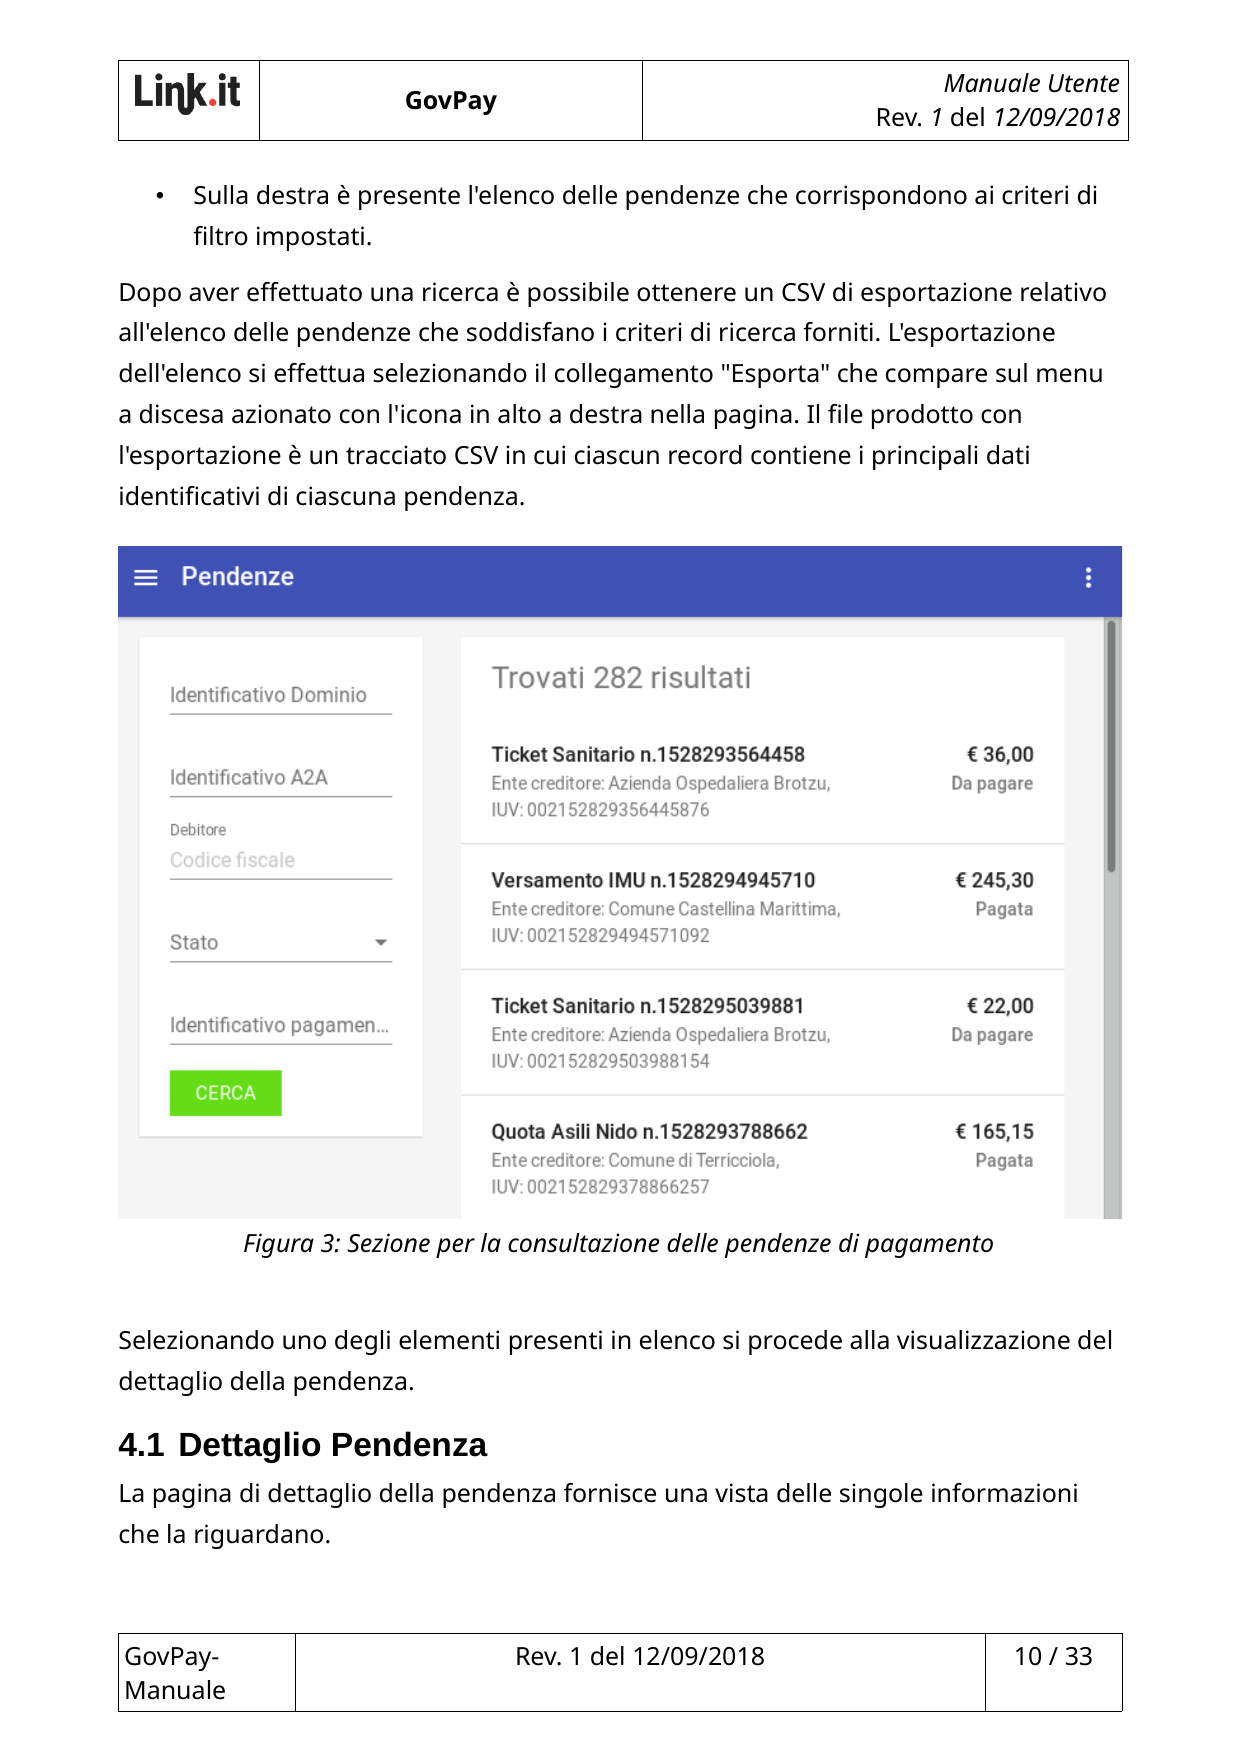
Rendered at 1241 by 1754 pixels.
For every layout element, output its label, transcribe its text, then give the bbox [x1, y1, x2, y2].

list Sulla destra è presente l'elenco delle pendenze che corrispondono ai criteri di filtro impostati. [156, 178, 1122, 253]
text La pagina di dettaglio della pendenza fornisce una vista delle singole informazioni che la riguardano. [118, 1476, 1122, 1551]
text Dopo aver effettuato una ricerca è possibile ottenere un CSV di esportazione relativo all'elenco delle pendenze che soddisfano i criteri di ricerca forniti. L'esportazione dell'elenco si effettua selezionando il collegamento "Esporta" che compare sul menu a discesa azionato con l'icona in alto a destra nella pagina. Il file prodotto con l'esportazione è un tracciato CSV in cui ciascun record contiene i principali dati identificativi di ciascuna pendenza. [118, 274, 1122, 512]
text Selezionando uno degli elementi presenti in elenco si procede alla visualizzazione del dettaglio della pendenza. [118, 1322, 1122, 1397]
picture [118, 546, 1123, 1219]
text Figura 3: Sezione per la consultazione delle pendenze di pagamento [118, 1219, 1122, 1260]
subtitle Dettaglio Pendenza [118, 1425, 1122, 1463]
picture [123, 65, 254, 119]
